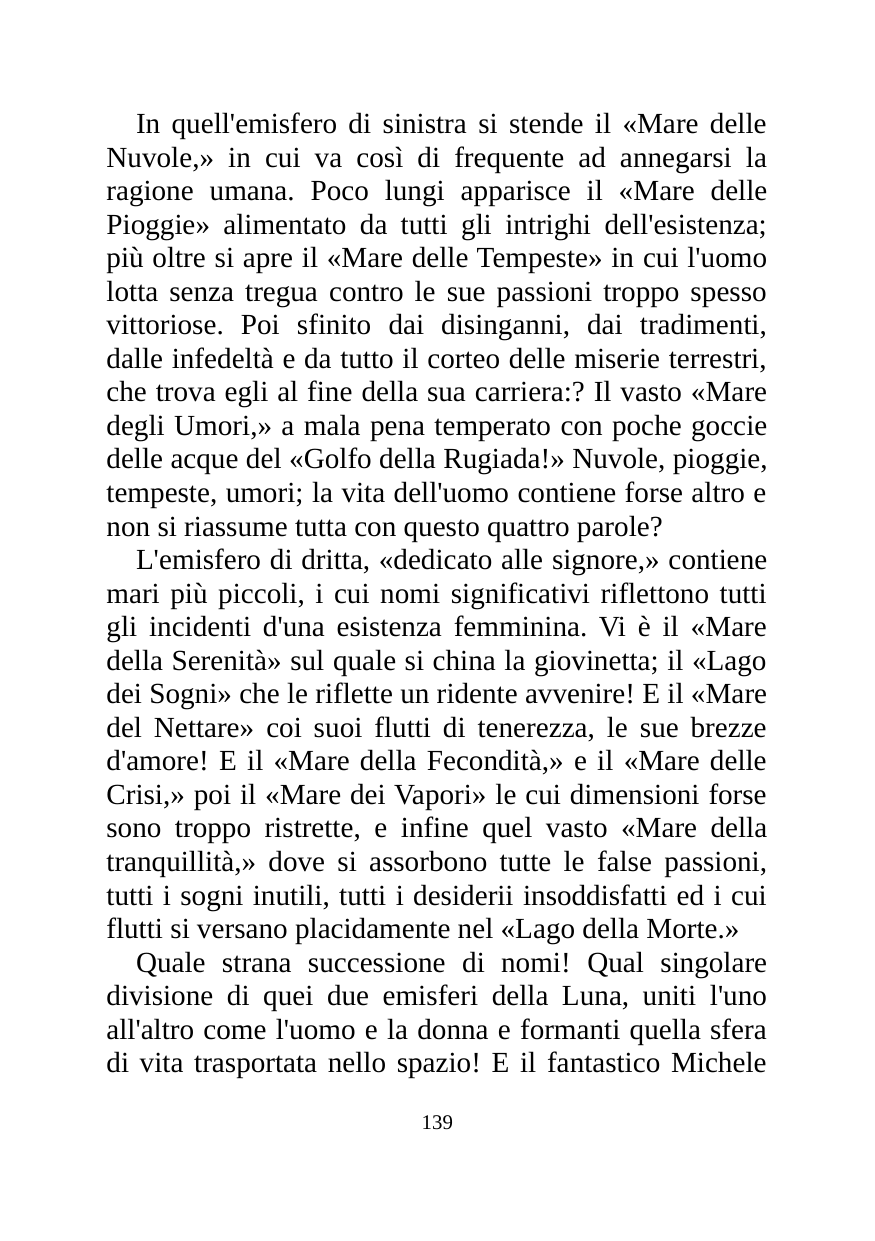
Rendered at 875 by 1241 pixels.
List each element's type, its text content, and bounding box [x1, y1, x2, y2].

text Quale strana successione di nomi! Qual singolare divisione di quei due emisferi della Luna, uniti l'uno all'altro come l'uomo e la donna e formanti quella sfera di vita trasportata nello spazio! E il fantastico Michele [106, 945, 768, 1079]
text In quell'emisfero di sinistra si stende il «Mare delle Nuvole,» in cui va così di frequente ad annegarsi la ragione umana. Poco lungi apparisce il «Mare delle Pioggie» alimentato da tutti gli intrighi dell'esistenza; più oltre si apre il «Mare delle Tempeste» in cui l'uomo lotta senza tregua contro le sue passioni troppo spesso vittoriose. Poi sfinito dai disinganni, dai tradimenti, dalle infedeltà e da tutto il corteo delle miserie terrestri, che trova egli al fine della sua carriera:? Il vasto «Mare degli Umori,» a mala pena temperato con poche goccie delle acque del «Golfo della Rugiada!» Nuvole, pioggie, tempeste, umori; la vita dell'uomo contiene forse altro e non si riassume tutta con questo quattro parole? [106, 106, 768, 542]
text L'emisfero di dritta, «dedicato alle signore,» contiene mari più piccoli, i cui nomi significativi riflettono tutti gli incidenti d'una esistenza femminina. Vi è il «Mare della Serenità» sul quale si china la giovinetta; il «Lago dei Sogni» che le riflette un ridente avvenire! E il «Mare del Nettare» coi suoi flutti di tenerezza, le sue brezze d'amore! E il «Mare della Fecondità,» e il «Mare delle Crisi,» poi il «Mare dei Vapori» le cui dimensioni forse sono troppo ristrette, e infine quel vasto «Mare della tranquillità,» dove si assorbono tutte le false passioni, tutti i sogni inutili, tutti i desiderii insoddisfatti ed i cui flutti si versano placidamente nel «Lago della Morte.» [106, 542, 768, 945]
